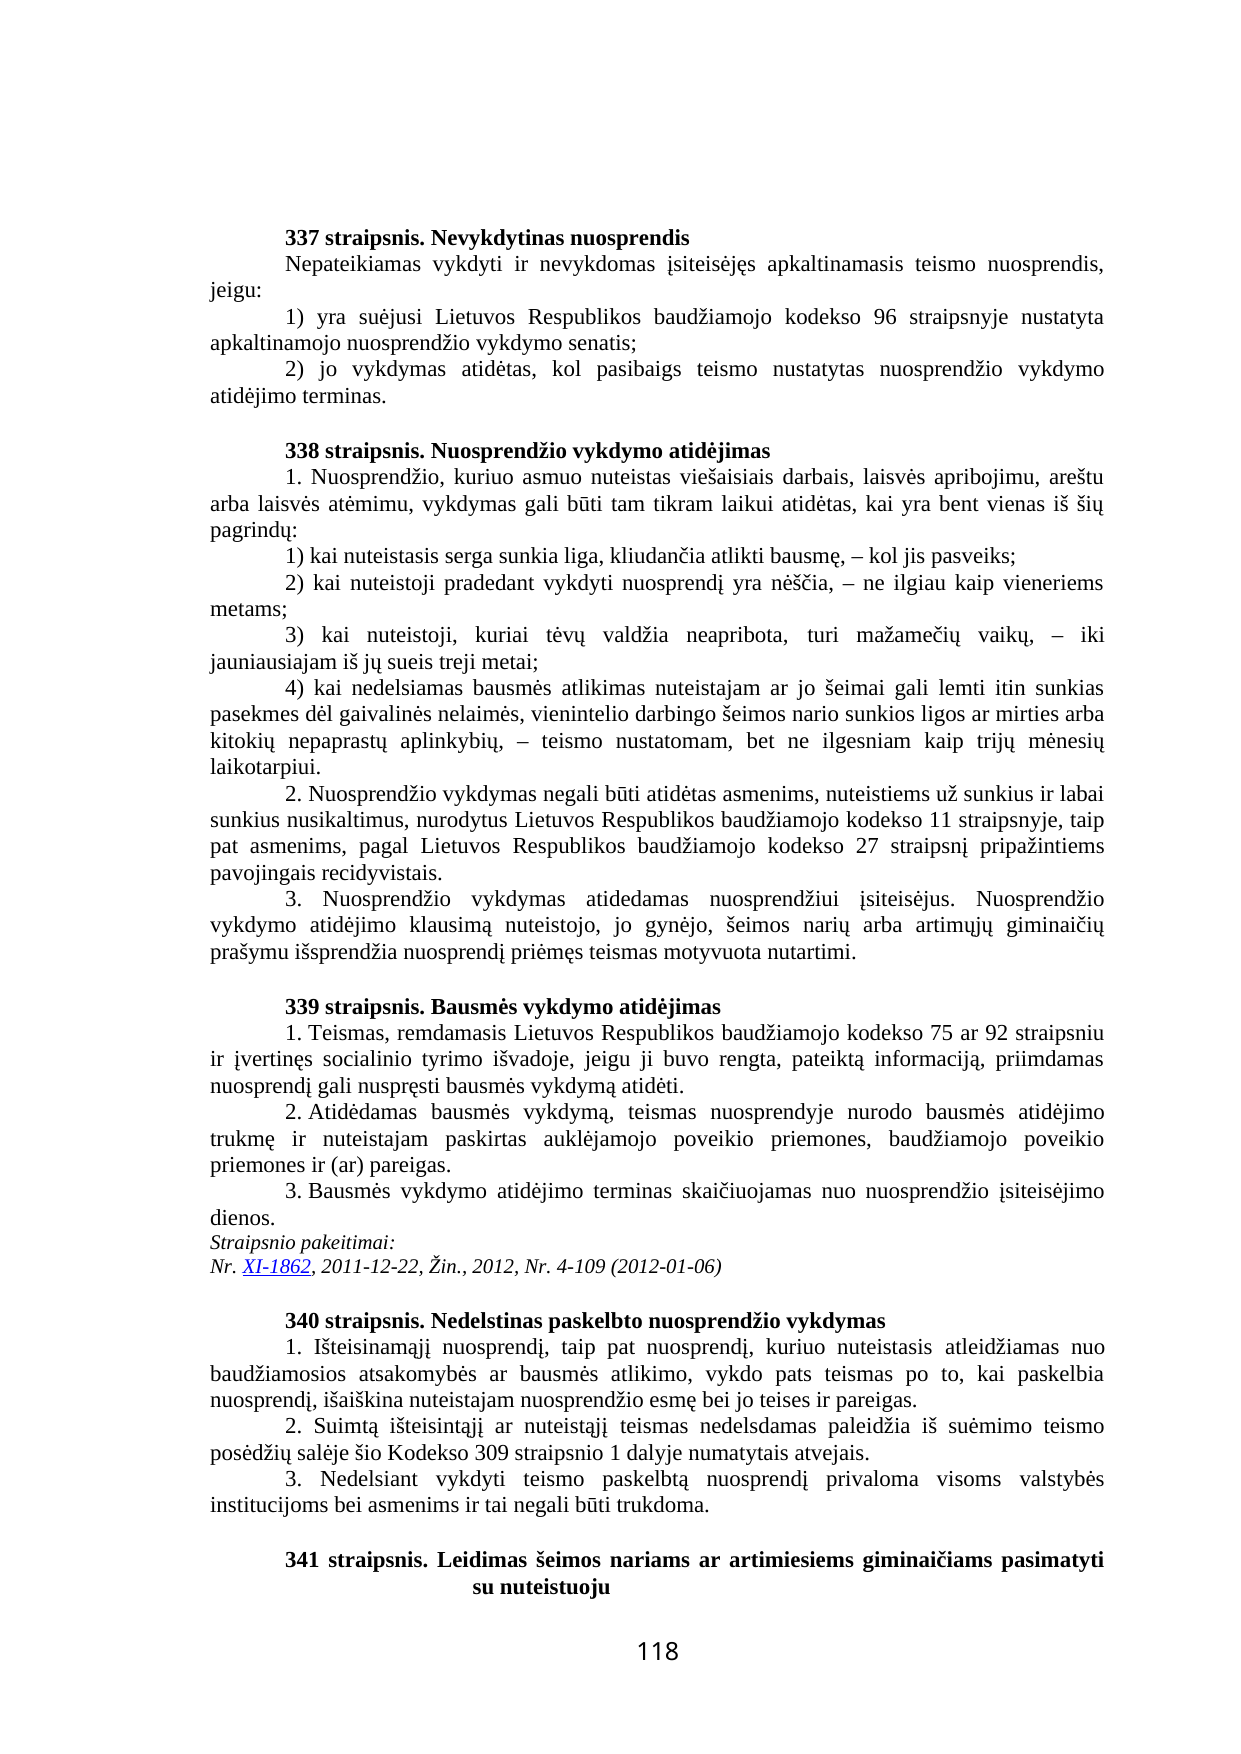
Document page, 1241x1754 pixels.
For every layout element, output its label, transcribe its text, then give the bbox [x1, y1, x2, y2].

text 2) jo vykdymas atidėtas, kol pasibaigs teismo nustatytas nuosprendžio vykdymo atidėjimo terminas. [210, 356, 1106, 408]
text 2. Atidėdamas bausmės vykdymą, teismas nuosprendyje nurodo bausmės atidėjimo trukmę ir nuteistajam paskirtas auklėjamojo poveikio priemones, baudžiamojo poveikio priemones ir (ar) pareigas. [210, 1098, 1106, 1177]
text 1) kai nuteistasis serga sunkia liga, kliudančia atlikti bausmę, – kol jis pasveiks; [210, 542, 1106, 569]
text 340 straipsnis. Nedelstinas paskelbto nuosprendžio vykdymas [210, 1307, 1106, 1333]
text Nepateikiamas vykdyti ir nevykdomas įsiteisėjęs apkaltinamasis teismo nuosprendis, jeigu: [210, 250, 1106, 303]
text 3) kai nuteistoji, kuriai tėvų valdžia neapribota, turi mažamečių vaikų, – iki jauniausiajam iš jų sueis treji metai; [210, 621, 1106, 674]
text 337 straipsnis. Nevykdytinas nuosprendis [210, 224, 1106, 250]
text Nr. XI-1862, 2011-12-22, Žin., 2012, Nr. 4-109 (2012-01-06) [210, 1254, 1106, 1278]
text 1) yra suėjusi Lietuvos Respublikos baudžiamojo kodekso 96 straipsnyje nustatyta apkaltinamojo nuosprendžio vykdymo senatis; [210, 303, 1106, 356]
text 2. Nuosprendžio vykdymas negali būti atidėtas asmenims, nuteistiems už sunkius ir labai sunkius nusikaltimus, nurodytus Lietuvos Respublikos baudžiamojo kodekso 11 straipsnyje, taip pat asmenims, pagal Lietuvos Respublikos baudžiamojo kodekso 27 straipsnį pripažintiems pavojingais recidyvistais. [210, 779, 1106, 885]
text 3. Bausmės vykdymo atidėjimo terminas skaičiuojamas nuo nuosprendžio įsiteisėjimo dienos. [210, 1177, 1106, 1230]
text 339 straipsnis. Bausmės vykdymo atidėjimas [210, 993, 1106, 1019]
text 1. Išteisinamąjį nuosprendį, taip pat nuosprendį, kuriuo nuteistasis atleidžiamas nuo baudžiamosios atsakomybės ar bausmės atlikimo, vykdo pats teismas po to, kai paskelbia nuosprendį, išaiškina nuteistajam nuosprendžio esmę bei jo teises ir pareigas. [210, 1333, 1106, 1412]
text 1. Teismas, remdamasis Lietuvos Respublikos baudžiamojo kodekso 75 ar 92 straipsniu ir įvertinęs socialinio tyrimo išvadoje, jeigu ji buvo rengta, pateiktą informaciją, priimdamas nuosprendį gali nuspręsti bausmės vykdymą atidėti. [210, 1019, 1106, 1098]
text 2) kai nuteistoji pradedant vykdyti nuosprendį yra nėščia, – ne ilgiau kaip vieneriems metams; [210, 569, 1106, 621]
text 4) kai nedelsiamas bausmės atlikimas nuteistajam ar jo šeimai gali lemti itin sunkias pasekmes dėl gaivalinės nelaimės, vienintelio darbingo šeimos nario sunkios ligos ar mirties arba kitokių nepaprastų aplinkybių, – teismo nustatomam, bet ne ilgesniam kaip trijų mėnesių laikotarpiui. [210, 674, 1106, 779]
text 2. Suimtą išteisintąjį ar nuteistąjį teismas nedelsdamas paleidžia iš suėmimo teismo posėdžių salėje šio Kodekso 309 straipsnio 1 dalyje numatytais atvejais. [210, 1412, 1106, 1465]
text 3. Nuosprendžio vykdymas atidedamas nuosprendžiui įsiteisėjus. Nuosprendžio vykdymo atidėjimo klausimą nuteistojo, jo gynėjo, šeimos narių arba artimųjų giminaičių prašymu išsprendžia nuosprendį priėmęs teismas motyvuota nutartimi. [210, 885, 1106, 964]
text 341 straipsnis. Leidimas šeimos nariams ar artimiesiems giminaičiams pasimatyti su nuteistuoju [285, 1546, 1106, 1599]
text Straipsnio pakeitimai: [210, 1230, 1106, 1254]
text 1. Nuosprendžio, kuriuo asmuo nuteistas viešaisiais darbais, laisvės apribojimu, areštu arba laisvės atėmimu, vykdymas gali būti tam tikram laikui atidėtas, kai yra bent vienas iš šių pagrindų: [210, 463, 1106, 542]
text 338 straipsnis. Nuosprendžio vykdymo atidėjimas [210, 437, 1106, 463]
text 3. Nedelsiant vykdyti teismo paskelbtą nuosprendį privaloma visoms valstybės institucijoms bei asmenims ir tai negali būti trukdoma. [210, 1465, 1106, 1518]
